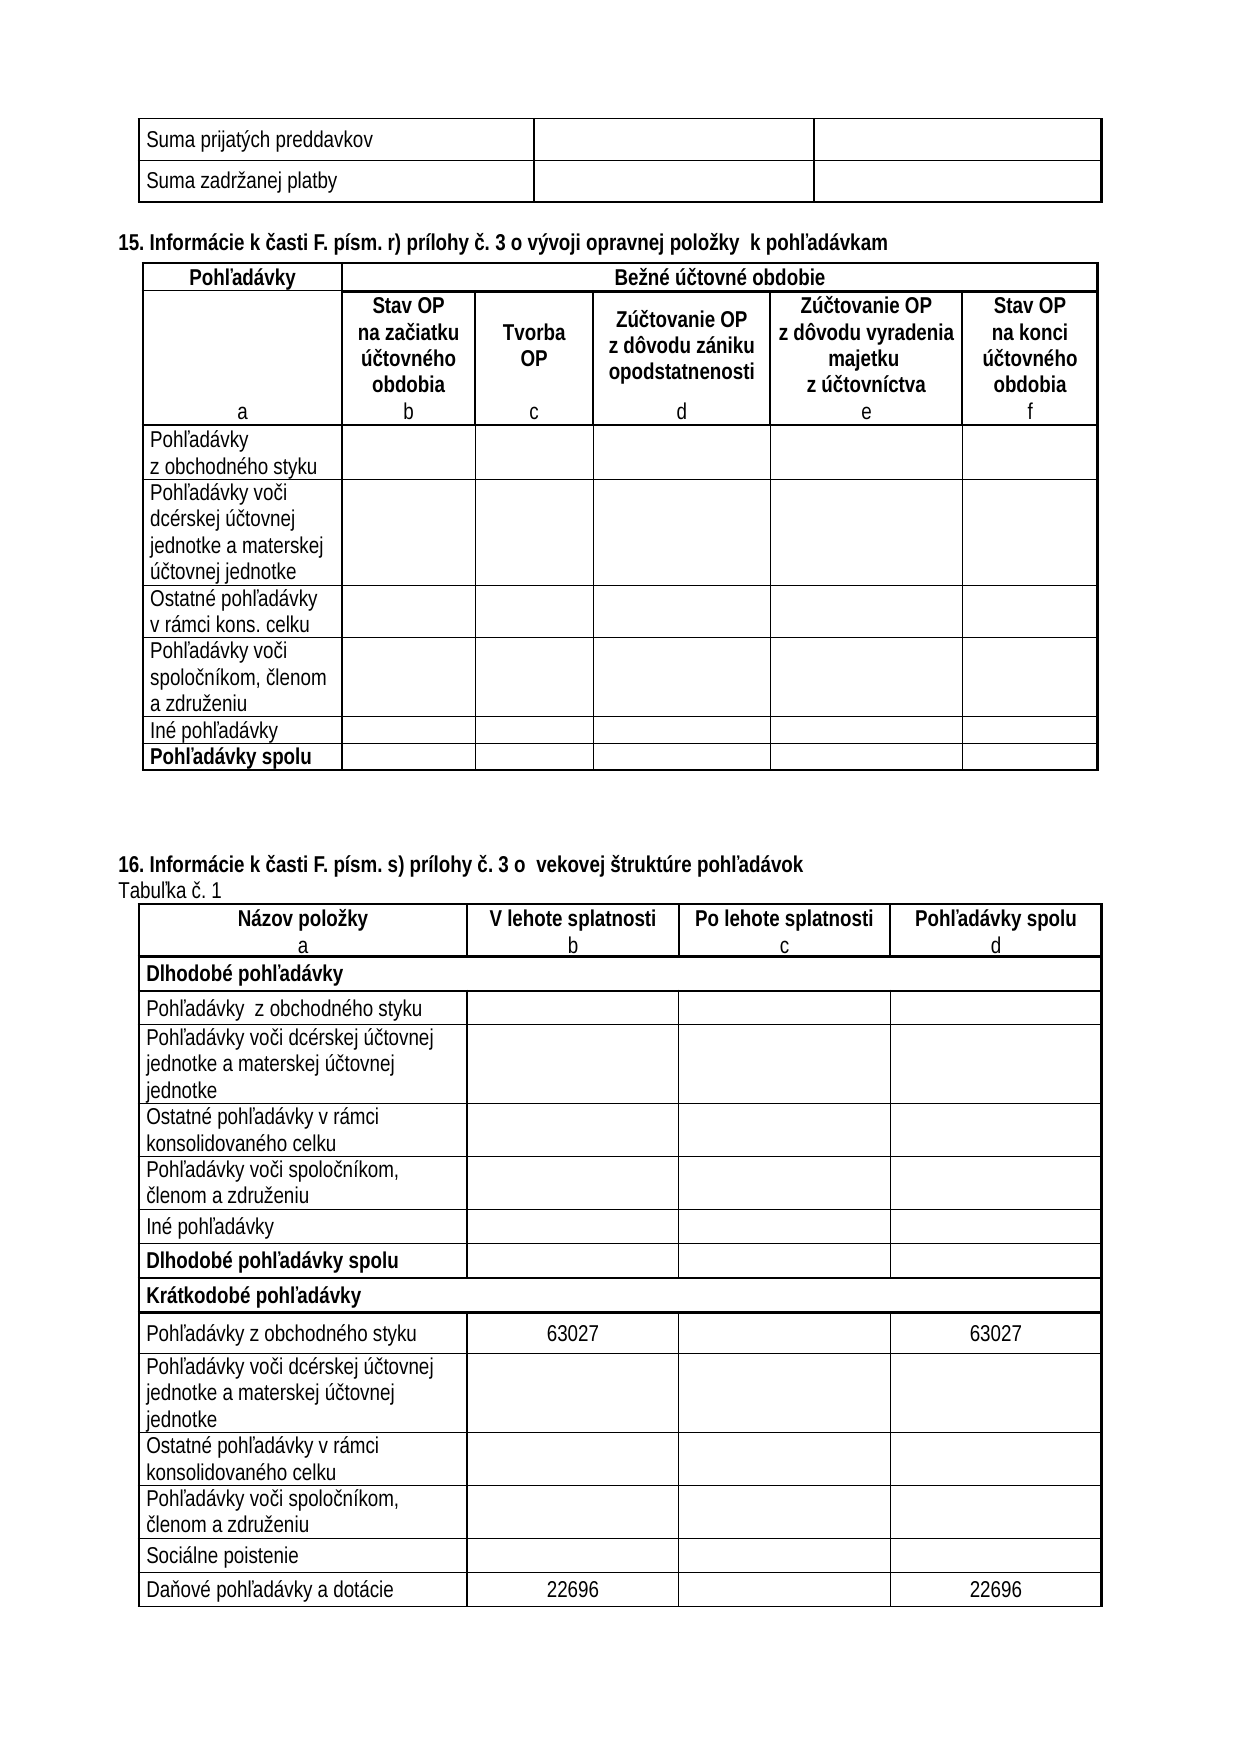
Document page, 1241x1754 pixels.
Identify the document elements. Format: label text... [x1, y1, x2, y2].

table_cell [891, 1354, 1100, 1432]
table_cell [594, 717, 770, 743]
table_cell Zúčtovanie OP z dôvodu zániku opodstatnenosti [594, 293, 769, 398]
table_cell c [680, 932, 889, 955]
table_cell [468, 1486, 678, 1538]
table_cell [679, 1539, 890, 1572]
table_cell Suma prijatých preddavkov [140, 119, 533, 159]
table_cell [594, 480, 770, 584]
table_cell [891, 1539, 1100, 1572]
table_cell [771, 586, 962, 637]
table_cell [679, 1433, 890, 1485]
table_cell [771, 480, 962, 584]
table_cell [343, 638, 475, 716]
table_header Názov položky [140, 905, 466, 932]
table_cell d [594, 398, 769, 424]
table_cell [771, 426, 962, 479]
table_cell [679, 1157, 890, 1209]
table_cell [679, 1314, 890, 1353]
table_cell [963, 744, 1096, 769]
table_cell [815, 161, 1100, 201]
table_cell Pohľadávky voči dcérskej účtovnej jednotke a materskej účtovnej jednotke [144, 480, 341, 584]
table_cell Stav OP na konci účtovného obdobia [963, 293, 1096, 398]
table_cell 22696 [891, 1573, 1100, 1606]
table_cell [963, 638, 1096, 716]
table_cell [468, 1244, 678, 1277]
table_cell Pohľadávky voči dcérskej účtovnej jednotke a materskej účtovnej jednotke [140, 1354, 466, 1432]
table_cell Pohľadávky voči spoločníkom, členom a združeniu [144, 638, 341, 716]
table_cell [891, 1157, 1100, 1209]
table_cell [679, 1573, 890, 1606]
table_header Po lehote splatnosti [680, 905, 889, 932]
table_cell d [891, 932, 1100, 955]
table_cell [679, 992, 890, 1024]
table_cell [468, 1210, 678, 1243]
table_cell [343, 717, 475, 743]
table_cell [468, 1104, 678, 1156]
text 16. Informácie k časti F. písm. s) prílohy č. 3 o vekovej štruktúre pohľadávok [118, 851, 1122, 877]
table_cell Tvorba OP [476, 293, 592, 398]
table_cell [594, 744, 770, 769]
table_cell Stav OP na začiatku účtovného obdobia [343, 293, 474, 398]
table_cell [771, 717, 962, 743]
table_cell b [343, 398, 474, 424]
table_cell a [144, 398, 341, 424]
table_cell [535, 119, 813, 159]
table_cell [891, 1025, 1100, 1103]
table_cell [343, 480, 475, 584]
table_cell [476, 717, 593, 743]
table_cell [468, 1433, 678, 1485]
table_cell 63027 [891, 1314, 1100, 1353]
table_cell Iné pohľadávky [140, 1210, 466, 1243]
table_cell [679, 1104, 890, 1156]
table_cell [476, 638, 593, 716]
table_cell c [476, 398, 592, 424]
table_cell [476, 744, 593, 769]
table_cell Iné pohľadávky [144, 717, 341, 743]
table_cell Dlhodobé pohľadávky [140, 958, 1100, 989]
table_cell [891, 1104, 1100, 1156]
table_cell [679, 1244, 890, 1277]
table_cell Pohľadávky voči spoločníkom, členom a združeniu [140, 1486, 466, 1538]
table_cell [891, 1210, 1100, 1243]
table_cell [679, 1354, 890, 1432]
table_cell [144, 291, 341, 398]
table_header Pohľadávky spolu [891, 905, 1100, 932]
table_cell Krátkodobé pohľadávky [140, 1279, 1100, 1311]
table_cell [476, 426, 593, 479]
table_cell [594, 638, 770, 716]
table_cell Ostatné pohľadávky v rámci kons. celku [144, 586, 341, 637]
table_cell [771, 744, 962, 769]
table_cell Ostatné pohľadávky v rámci konsolidovaného celku [140, 1433, 466, 1485]
table_cell [343, 426, 475, 479]
table_cell Zúčtovanie OP z dôvodu vyradenia majetku z účtovníctva [771, 293, 961, 398]
table_cell f [963, 398, 1096, 424]
table_cell Pohľadávky spolu [144, 744, 341, 769]
table_cell Suma zadržanej platby [140, 161, 533, 201]
text Tabuľka č. 1 [118, 877, 1122, 903]
table_cell [679, 1210, 890, 1243]
table_cell [343, 586, 475, 637]
table_cell b [468, 932, 678, 955]
table_cell [468, 992, 678, 1024]
table_cell [679, 1486, 890, 1538]
table_cell [891, 992, 1100, 1024]
table_cell [963, 586, 1096, 637]
table_cell [771, 638, 962, 716]
table_cell Ostatné pohľadávky v rámci konsolidovaného celku [140, 1104, 466, 1156]
table_cell Dlhodobé pohľadávky spolu [140, 1244, 466, 1277]
table_cell [476, 480, 593, 584]
table_cell [468, 1539, 678, 1572]
table_cell [476, 586, 593, 637]
table_cell [891, 1433, 1100, 1485]
table_cell Pohľadávky voči dcérskej účtovnej jednotke a materskej účtovnej jednotke [140, 1025, 466, 1103]
table_cell 22696 [468, 1573, 678, 1606]
table_cell 63027 [468, 1314, 678, 1353]
table_cell Pohľadávky voči spoločníkom, členom a združeniu [140, 1157, 466, 1209]
table_cell e [771, 398, 961, 424]
table_cell Sociálne poistenie [140, 1539, 466, 1572]
table_cell a [140, 932, 466, 955]
table_cell Daňové pohľadávky a dotácie [140, 1573, 466, 1606]
table_cell [468, 1157, 678, 1209]
table_header V lehote splatnosti [468, 905, 678, 932]
table_cell [343, 744, 475, 769]
table_cell Pohľadávky z obchodného styku [140, 1314, 466, 1353]
table_cell [594, 426, 770, 479]
table_cell [963, 717, 1096, 743]
table_cell [963, 480, 1096, 584]
table_cell [468, 1025, 678, 1103]
table_cell [891, 1486, 1100, 1538]
table_cell Pohľadávky z obchodného styku [140, 992, 466, 1024]
table_cell [679, 1025, 890, 1103]
table_cell [468, 1354, 678, 1432]
table_cell [594, 586, 770, 637]
table_cell [891, 1244, 1100, 1277]
table_cell [535, 161, 813, 201]
text 15. Informácie k časti F. písm. r) prílohy č. 3 o vývoji opravnej položky k pohľadávkam [118, 229, 1122, 256]
table_cell Pohľadávky z obchodného styku [144, 426, 341, 479]
table_header Bežné účtovné obdobie [343, 264, 1096, 290]
table_cell [963, 426, 1096, 479]
table_cell [815, 119, 1100, 159]
table_header Pohľadávky [144, 264, 341, 290]
